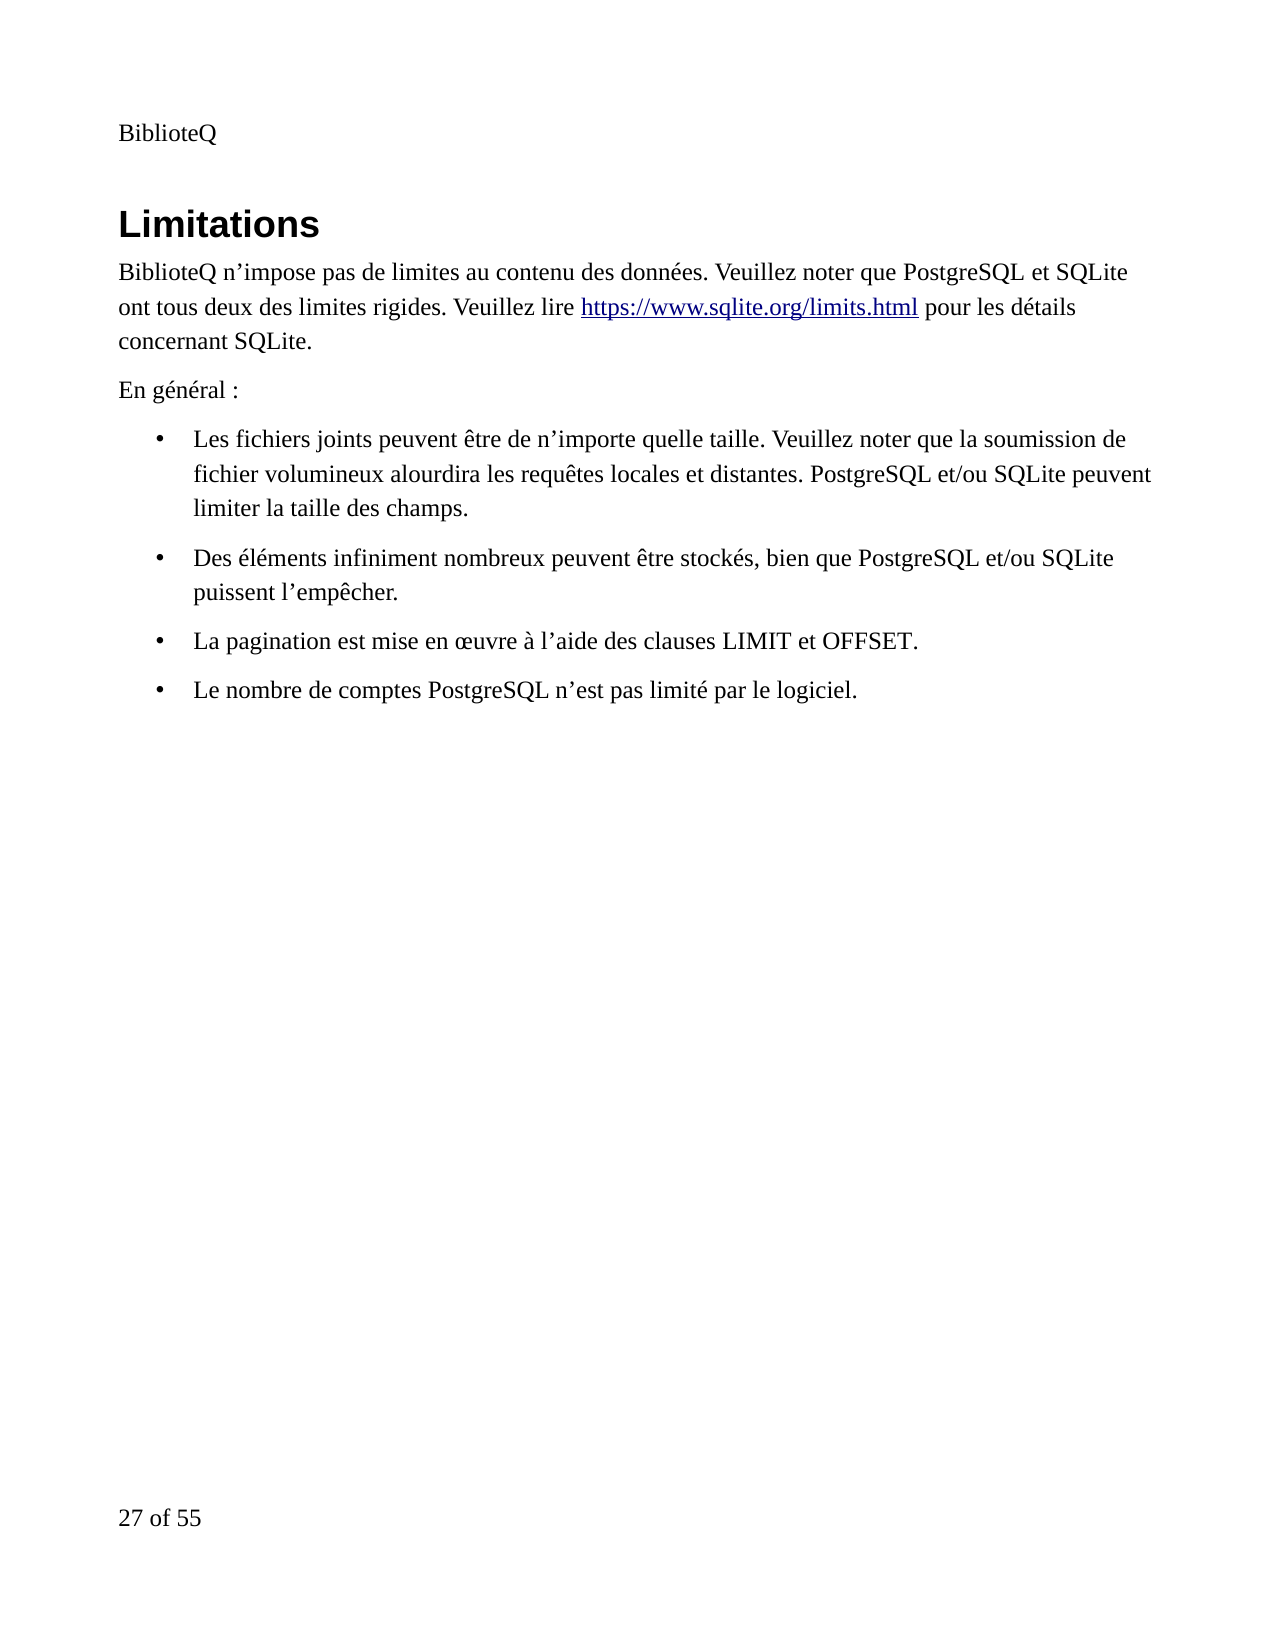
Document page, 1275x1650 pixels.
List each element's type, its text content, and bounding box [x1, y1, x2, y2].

list Les fichiers joints peuvent être de n’importe quelle taille. Veuillez noter que la soumission de fichier volumineux alourdira les requêtes locales et distantes. PostgreSQL et/ou SQLite peuvent limiter la taille des champs. [156, 424, 1157, 522]
list La pagination est mise en œuvre à l’aide des clauses LIMIT et OFFSET. [156, 626, 1157, 655]
text En général : [118, 376, 1157, 404]
subtitle Limitations [118, 201, 1157, 245]
list Des éléments infiniment nombreux peuvent être stockés, bien que PostgreSQL et/ou SQLite puissent l’empêcher. [156, 543, 1157, 606]
list Le nombre de comptes PostgreSQL n’est pas limité par le logiciel. [156, 675, 1157, 704]
text BiblioteQ n’impose pas de limites au contenu des données. Veuillez noter que PostgreSQL et SQLite ont tous deux des limites rigides. Veuillez lire https://www.sqlite.org/limits.html pour les détails concernant SQLite. [118, 257, 1157, 355]
